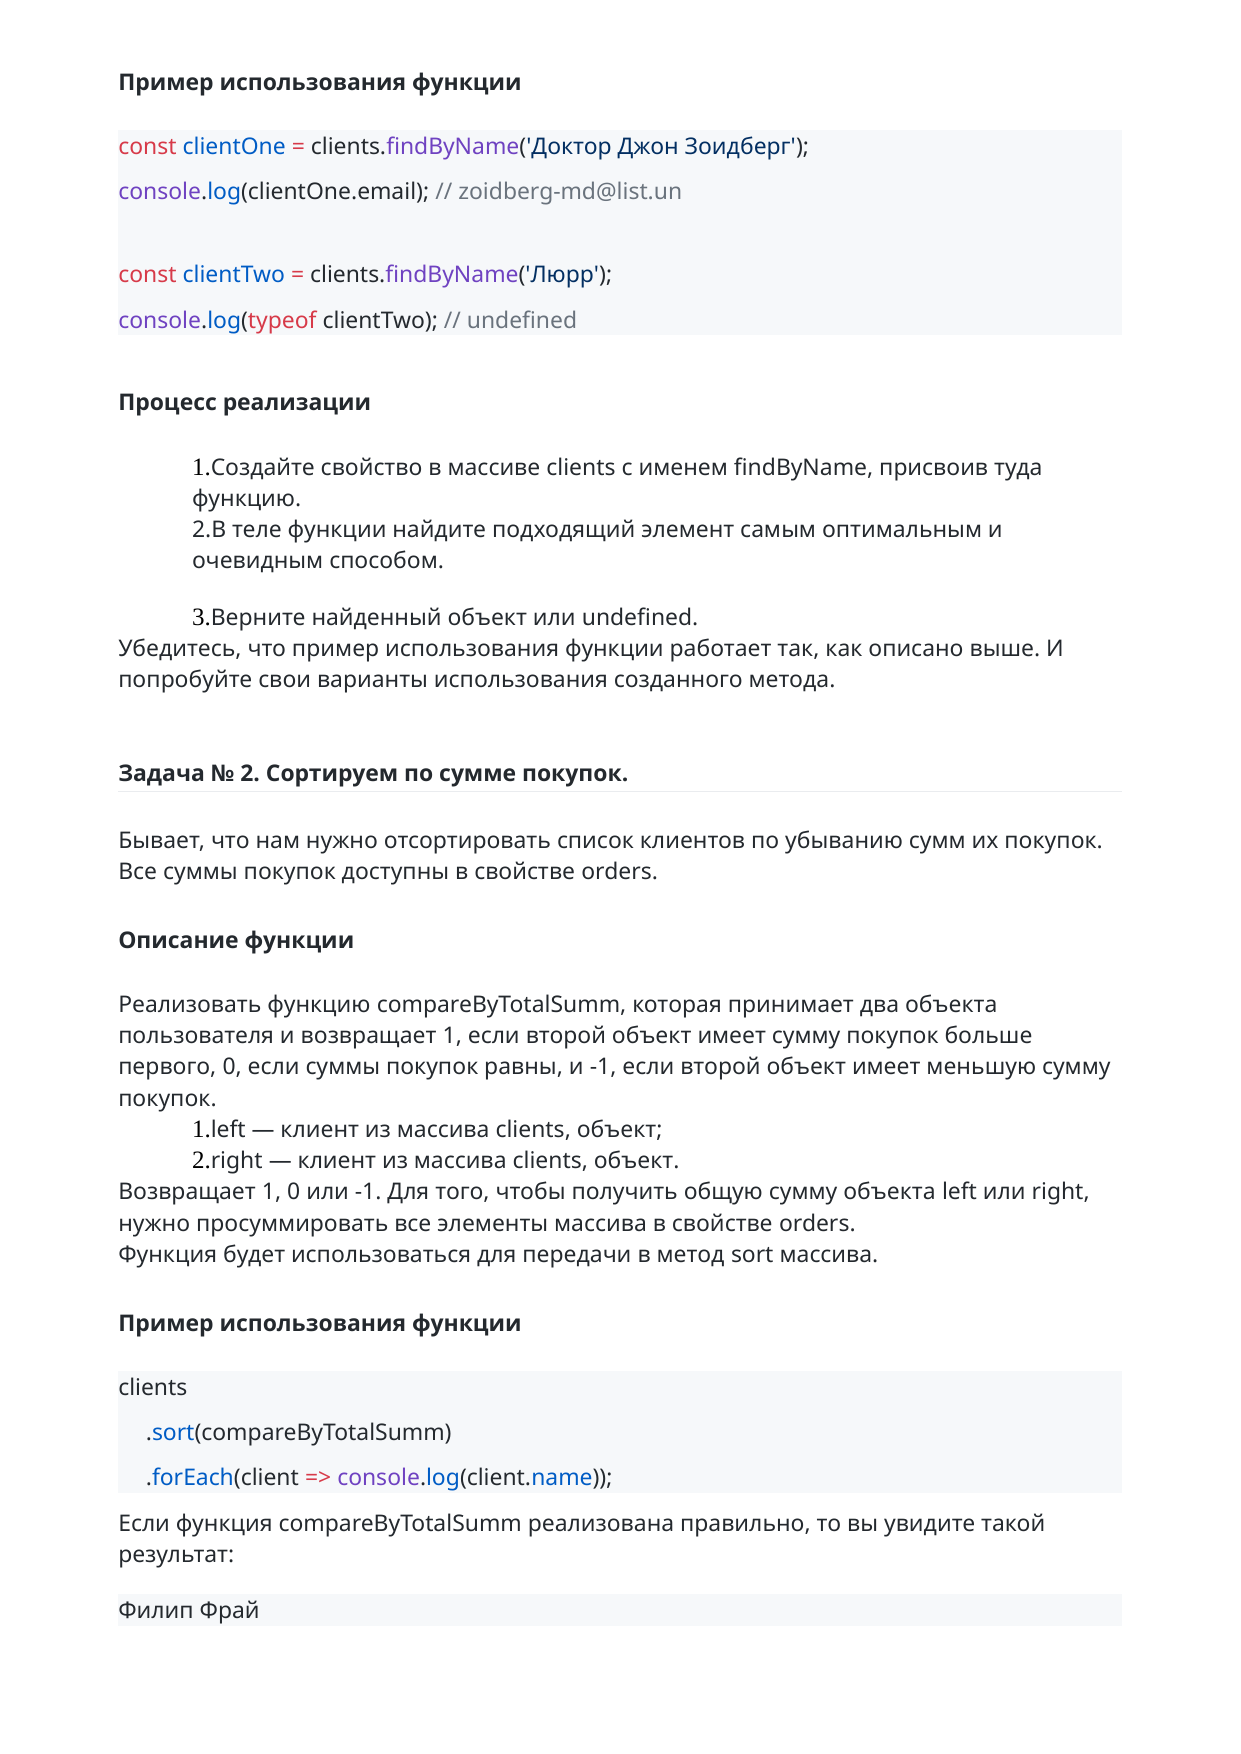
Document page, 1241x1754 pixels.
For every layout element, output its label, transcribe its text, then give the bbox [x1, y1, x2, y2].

subtitle Задача № 2. Сортируем по сумме покупок. [118, 757, 1122, 791]
text console.log(typeof clientTwo); // undefined [118, 303, 1122, 335]
text console.log(clientOne.email); // zoidberg-md@list.un [118, 175, 1122, 207]
text .sort(compareByTotalSumm) [118, 1416, 1122, 1447]
text Реализовать функцию compareByTotalSumm, которая принимает два объекта пользователя и возвращает 1, если второй объект имеет сумму покупок больше первого, 0, если суммы покупок равны, и -1, если второй объект имеет меньшую сумму покупок. [118, 988, 1122, 1113]
list right — клиент из массива clients, объект. [118, 1144, 1122, 1175]
text Бывает, что нам нужно отсортировать список клиентов по убыванию сумм их покупок. Все суммы покупок доступны в свойстве orders. [118, 824, 1122, 886]
list Создайте свойство в массиве clients с именем findByName, присвоив туда функцию. [118, 450, 1122, 513]
subtitle Описание функции [118, 924, 1122, 955]
text Функция будет использоваться для передачи в метод sort массива. [118, 1238, 1122, 1269]
list left — клиент из массива clients, объект; [118, 1113, 1122, 1144]
text clients [118, 1371, 1122, 1402]
text Если функция compareByTotalSumm реализована правильно, то вы увидите такой результат: [118, 1507, 1122, 1569]
text Возвращает 1, 0 или -1. Для того, чтобы получить общую сумму объекта left или right, нужно просуммировать все элементы массива в свойстве orders. [118, 1175, 1122, 1238]
list В теле функции найдите подходящий элемент самым оптимальным и очевидным способом. [118, 513, 1122, 575]
text Филип Фрай [118, 1594, 1122, 1626]
subtitle Пример использования функции [118, 66, 1122, 97]
subtitle Пример использования функции [118, 1307, 1122, 1338]
subtitle Процесс реализации [118, 386, 1122, 418]
text Убедитесь, что пример использования функции работает так, как описано выше. И попробуйте свои варианты использования созданного метода. [118, 632, 1122, 694]
text const clientTwo = clients.findByName('Люрр'); [118, 258, 1122, 289]
text .forEach(client => console.log(client.name)); [118, 1461, 1122, 1493]
text const clientOne = clients.findByName('Доктор Джон Зоидберг'); [118, 130, 1122, 161]
list Верните найденный объект или undefined. [118, 600, 1122, 632]
